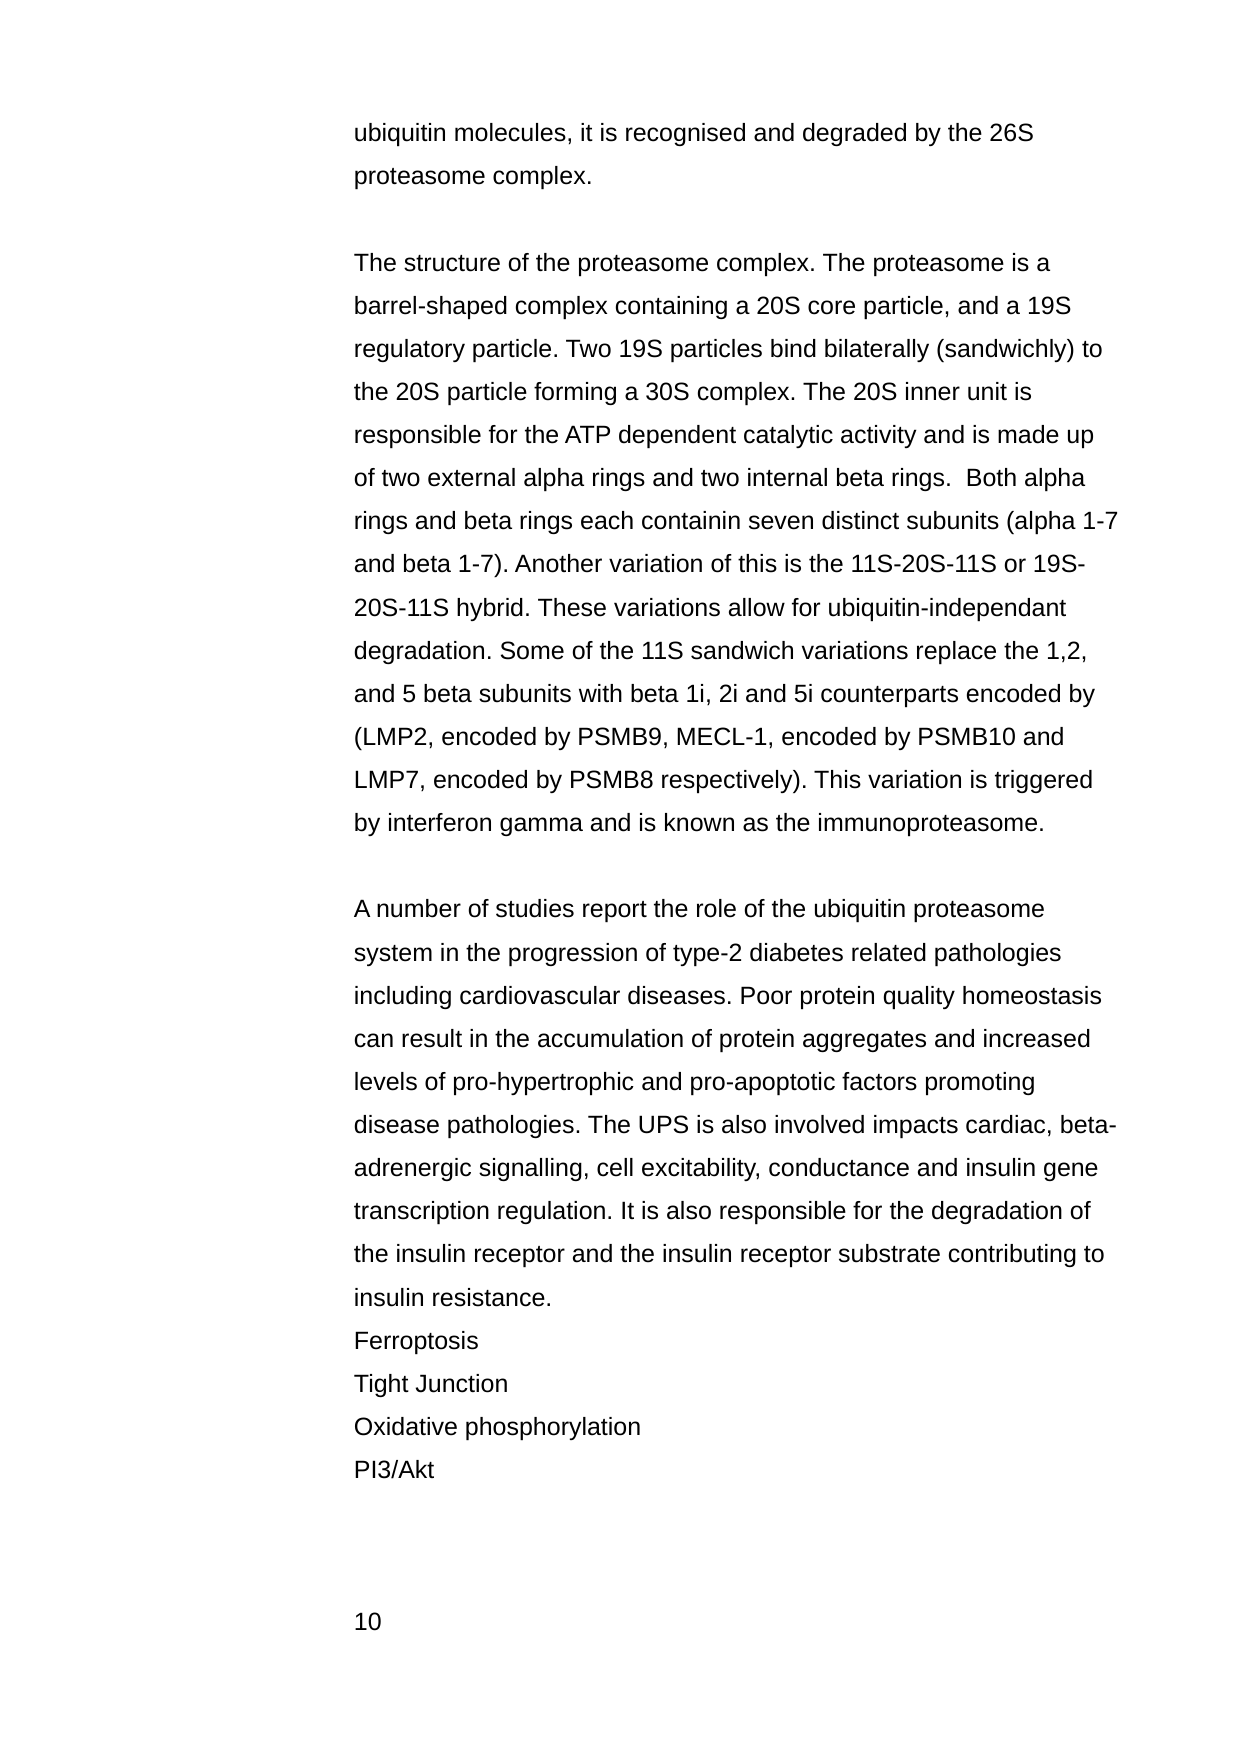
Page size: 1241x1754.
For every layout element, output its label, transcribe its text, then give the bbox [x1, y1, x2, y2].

text Tight Junction [354, 1369, 1122, 1397]
text PI3/Akt [354, 1455, 1122, 1484]
text ubiquitin molecules, it is recognised and degraded by the 26S proteasome complex. [354, 118, 1122, 190]
text Ferroptosis [354, 1326, 1122, 1354]
text The structure of the proteasome complex. The proteasome is a barrel-shaped complex containing a 20S core particle, and a 19S regulatory particle. Two 19S particles bind bilaterally (sandwichly) to the 20S particle forming a 30S complex. The 20S inner unit is responsible for the ATP dependent catalytic activity and is made up of two external alpha rings and two internal beta rings. Both alpha rings and beta rings each containin seven distinct subunits (alpha 1-7 and beta 1-7). Another variation of this is the 11S-20S-11S or 19S-20S-11S hybrid. These variations allow for ubiquitin-independant degradation. Some of the 11S sandwich variations replace the 1,2, and 5 beta subunits with beta 1i, 2i and 5i counterparts encoded by (LMP2, encoded by PSMB9, MECL-1, encoded by PSMB10 and LMP7, encoded by PSMB8 respectively). This variation is triggered by interferon gamma and is known as the immunoproteasome. [354, 247, 1122, 837]
text Oxidative phosphorylation [354, 1412, 1122, 1441]
text A number of studies report the role of the ubiquitin proteasome system in the progression of type-2 diabetes related pathologies including cardiovascular diseases. Poor protein quality homeostasis can result in the accumulation of protein aggregates and increased levels of pro-hypertrophic and pro-apoptotic factors promoting disease pathologies. The UPS is also involved impacts cardiac, beta-adrenergic signalling, cell excitability, conductance and insulin gene transcription regulation. It is also responsible for the degradation of the insulin receptor and the insulin receptor substrate contributing to insulin resistance. [354, 894, 1122, 1311]
